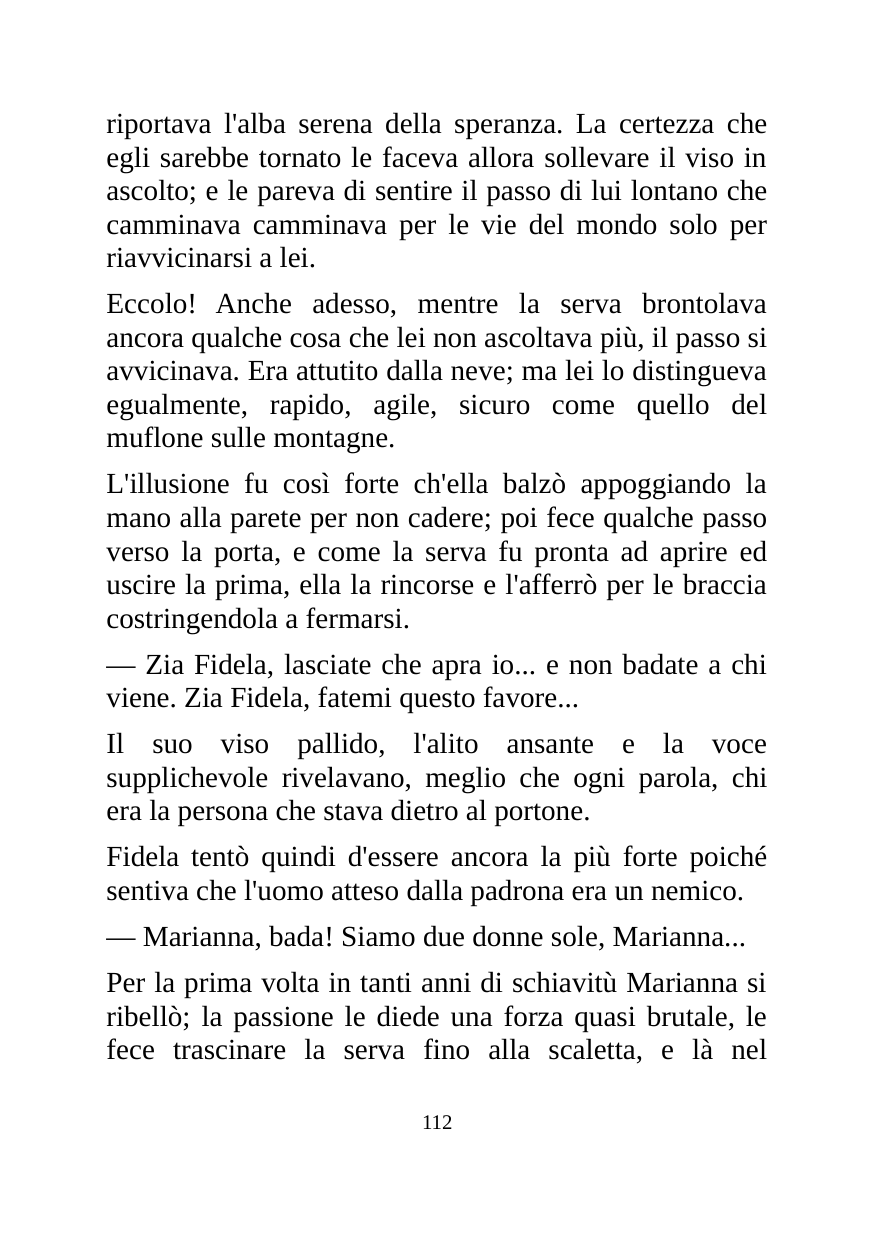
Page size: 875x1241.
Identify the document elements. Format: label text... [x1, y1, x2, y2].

text Il suo viso pallido, l'alito ansante e la voce supplichevole rivelavano, meglio che ogni parola, chi era la persona che stava dietro al portone. [106, 726, 768, 827]
text Eccolo! Anche adesso, mentre la serva brontolava ancora qualche cosa che lei non ascoltava più, il passo si avvicinava. Era attutito dalla neve; ma lei lo distingueva egualmente, rapido, agile, sicuro come quello del muflone sulle montagne. [106, 286, 768, 454]
text riportava l'alba serena della speranza. La certezza che egli sarebbe tornato le faceva allora sollevare il viso in ascolto; e le pareva di sentire il passo di lui lontano che camminava camminava per le vie del mondo solo per riavvicinarsi a lei. [106, 106, 768, 274]
text Fidela tentò quindi d'essere ancora la più forte poiché sentiva che l'uomo atteso dalla padrona era un nemico. [106, 839, 768, 907]
text L'illusione fu così forte ch'ella balzò appoggiando la mano alla parete per non cadere; poi fece qualche passo verso la porta, e come la serva fu pronta ad aprire ed uscire la prima, ella la rincorse e l'afferrò per le braccia costringendola a fermarsi. [106, 467, 768, 634]
text — Marianna, bada! Siamo due donne sole, Marianna... [106, 919, 768, 953]
text — Zia Fidela, lasciate che apra io... e non badate a chi viene. Zia Fidela, fatemi questo favore... [106, 647, 768, 714]
text Per la prima volta in tanti anni di schiavitù Marianna si ribellò; la passione le diede una forza quasi brutale, le fece trascinare la serva fino alla scaletta, e là nel [106, 965, 768, 1066]
